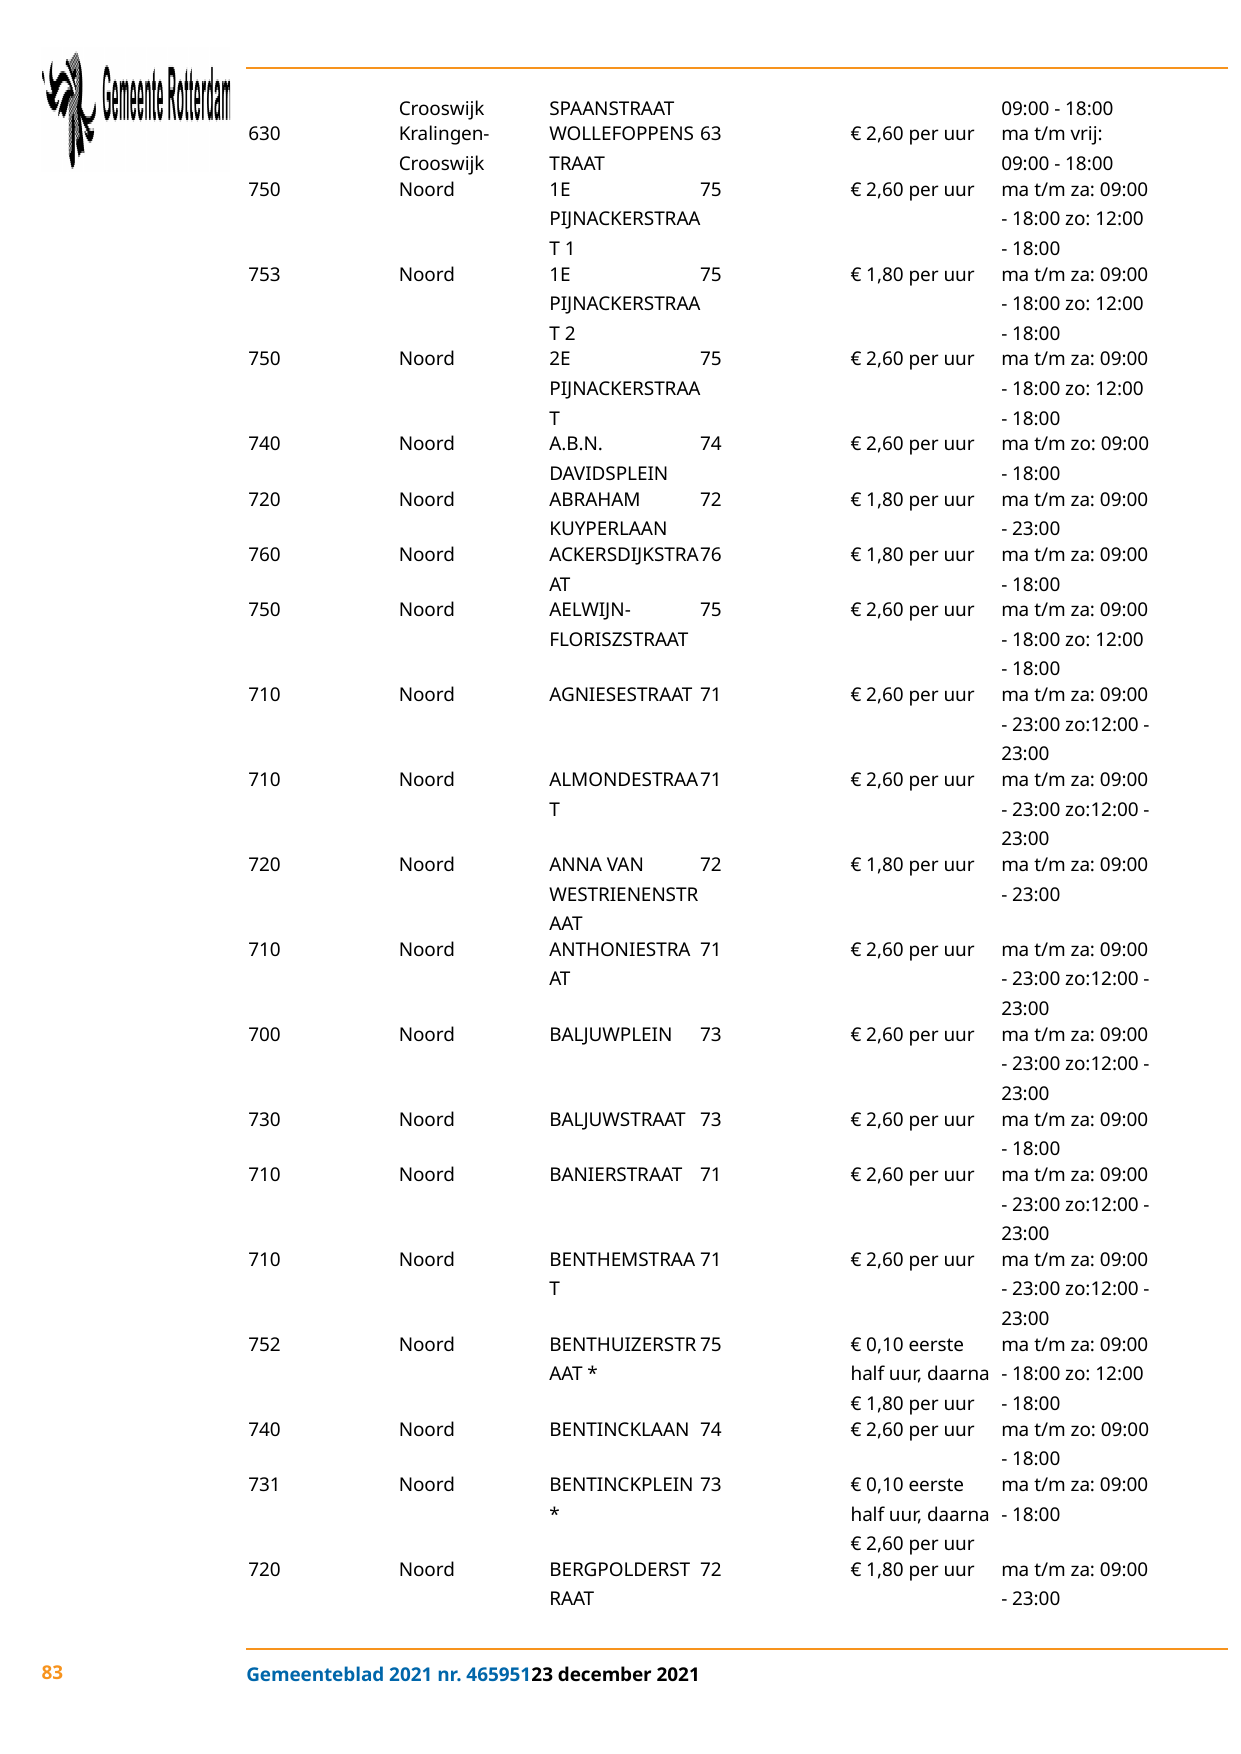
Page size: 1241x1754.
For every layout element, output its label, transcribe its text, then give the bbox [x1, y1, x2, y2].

table_cell BENTINCKLAAN [549, 1416, 700, 1471]
table_cell AELWIJN-FLORISZSTRAAT [549, 596, 700, 681]
table_cell € 2,60 per uur [850, 121, 1001, 176]
table_cell 740 [248, 431, 398, 486]
table_cell € 1,80 per uur [850, 851, 1001, 936]
table_cell AGNIESESTRAAT [549, 681, 700, 766]
table_cell Noord [399, 1416, 549, 1471]
table_cell BALJUWPLEIN [549, 1021, 700, 1106]
table_cell € 2,60 per uur [850, 176, 1001, 261]
table_cell 731 [248, 1471, 398, 1556]
table_cell Noord [399, 1471, 549, 1556]
table_cell Noord [399, 1556, 549, 1611]
table_cell BENTINCKPLEIN * [549, 1471, 700, 1556]
table_cell ANNA VAN WESTRIENENSTRAAT [549, 851, 700, 936]
table_cell 71 [700, 936, 850, 1021]
table_cell ma t/m za: 09:00 - 18:00 [1001, 541, 1152, 596]
table_cell Noord [399, 1106, 549, 1161]
table_cell Noord [399, 1161, 549, 1246]
table_cell 75 [700, 261, 850, 346]
table_cell BENTHUIZERSTRAAT * [549, 1331, 700, 1416]
table_cell ma t/m za: 09:00 - 23:00 zo:12:00 - 23:00 [1001, 766, 1152, 851]
table_cell ma t/m za: 09:00 - 23:00 zo:12:00 - 23:00 [1001, 1161, 1152, 1246]
table_cell ALMONDESTRAAT [549, 766, 700, 851]
table_cell € 1,80 per uur [850, 1556, 1001, 1611]
table_cell € 2,60 per uur [850, 1161, 1001, 1246]
table_cell 71 [700, 766, 850, 851]
table_cell € 2,60 per uur [850, 1106, 1001, 1161]
table_cell ma t/m za: 09:00 - 23:00 zo:12:00 - 23:00 [1001, 936, 1152, 1021]
table_cell 72 [700, 1556, 850, 1611]
table_cell € 1,80 per uur [850, 486, 1001, 541]
table_cell Noord [399, 261, 549, 346]
table_cell 720 [248, 1556, 398, 1611]
table_cell 71 [700, 1246, 850, 1331]
table_cell € 0,10 eerste half uur, daarna € 2,60 per uur [850, 1471, 1001, 1556]
table_cell 63 [700, 121, 850, 176]
table_cell Crooswijk [399, 95, 549, 121]
table_cell 1E PIJNACKERSTRAAT 1 [549, 176, 700, 261]
table_cell 71 [700, 1161, 850, 1246]
table_cell BANIERSTRAAT [549, 1161, 700, 1246]
table_cell ma t/m zo: 09:00 - 18:00 [1001, 431, 1152, 486]
table_cell 75 [700, 346, 850, 431]
table_cell ma t/m vrij: 09:00 - 18:00 [1001, 121, 1152, 176]
table_cell 74 [700, 431, 850, 486]
table_cell Noord [399, 936, 549, 1021]
table_cell 2E PIJNACKERSTRAAT [549, 346, 700, 431]
table_cell Noord [399, 346, 549, 431]
table_cell 75 [700, 596, 850, 681]
table_cell 710 [248, 766, 398, 851]
table_cell ma t/m zo: 09:00 - 18:00 [1001, 1416, 1152, 1471]
table_cell ma t/m za: 09:00 - 18:00 [1001, 1106, 1152, 1161]
table_cell Noord [399, 541, 549, 596]
table_cell ma t/m za: 09:00 - 18:00 [1001, 1471, 1152, 1556]
table_cell ma t/m za: 09:00 - 18:00 zo: 12:00 - 18:00 [1001, 596, 1152, 681]
table_cell ma t/m za: 09:00 - 23:00 zo:12:00 - 23:00 [1001, 681, 1152, 766]
table_cell ma t/m za: 09:00 - 18:00 zo: 12:00 - 18:00 [1001, 261, 1152, 346]
table_cell 750 [248, 346, 398, 431]
table_cell 720 [248, 851, 398, 936]
table_cell 73 [700, 1106, 850, 1161]
table_cell € 2,60 per uur [850, 431, 1001, 486]
table_cell ma t/m za: 09:00 - 18:00 zo: 12:00 - 18:00 [1001, 1331, 1152, 1416]
table_cell € 2,60 per uur [850, 766, 1001, 851]
table_cell 75 [700, 176, 850, 261]
table_cell Noord [399, 596, 549, 681]
table_cell € 2,60 per uur [850, 1021, 1001, 1106]
table_cell 700 [248, 1021, 398, 1106]
picture [41, 47, 231, 172]
table_cell ACKERSDIJKSTRAAT [549, 541, 700, 596]
table_cell € 2,60 per uur [850, 1246, 1001, 1331]
table_cell 73 [700, 1471, 850, 1556]
table_cell [850, 95, 1001, 121]
table_cell € 2,60 per uur [850, 936, 1001, 1021]
table_cell € 1,80 per uur [850, 261, 1001, 346]
table_cell Kralingen-Crooswijk [399, 121, 549, 176]
table_cell 730 [248, 1106, 398, 1161]
table_cell ma t/m za: 09:00 - 23:00 zo:12:00 - 23:00 [1001, 1246, 1152, 1331]
table_cell Noord [399, 1331, 549, 1416]
table_cell ABRAHAM KUYPERLAAN [549, 486, 700, 541]
table_cell Noord [399, 681, 549, 766]
table_cell Noord [399, 851, 549, 936]
table_cell 71 [700, 681, 850, 766]
table_cell € 2,60 per uur [850, 596, 1001, 681]
table_cell Noord [399, 1246, 549, 1331]
table_cell 710 [248, 1246, 398, 1331]
table_cell 750 [248, 176, 398, 261]
table_cell 76 [700, 541, 850, 596]
table_cell € 2,60 per uur [850, 346, 1001, 431]
table_cell 710 [248, 681, 398, 766]
table_cell ma t/m za: 09:00 - 23:00 [1001, 1556, 1152, 1611]
table_cell ANTHONIESTRAAT [549, 936, 700, 1021]
table_cell ma t/m za: 09:00 - 23:00 [1001, 851, 1152, 936]
table_cell 75 [700, 1331, 850, 1416]
table_cell € 0,10 eerste half uur, daarna € 1,80 per uur [850, 1331, 1001, 1416]
table_cell 760 [248, 541, 398, 596]
table_cell BERGPOLDERSTRAAT [549, 1556, 700, 1611]
table_cell 72 [700, 486, 850, 541]
table_cell [248, 95, 398, 121]
table_cell 720 [248, 486, 398, 541]
table_cell 1E PIJNACKERSTRAAT 2 [549, 261, 700, 346]
table_cell € 2,60 per uur [850, 1416, 1001, 1471]
table_cell 74 [700, 1416, 850, 1471]
table_cell Noord [399, 766, 549, 851]
table_cell BALJUWSTRAAT [549, 1106, 700, 1161]
table_cell 710 [248, 936, 398, 1021]
table_cell A.B.N. DAVIDSPLEIN [549, 431, 700, 486]
table_cell ma t/m za: 09:00 - 18:00 zo: 12:00 - 18:00 [1001, 346, 1152, 431]
table_cell SPAANSTRAAT [549, 95, 700, 121]
table_cell € 1,80 per uur [850, 541, 1001, 596]
table_cell 630 [248, 121, 398, 176]
table_cell ma t/m za: 09:00 - 18:00 zo: 12:00 - 18:00 [1001, 176, 1152, 261]
table_cell 09:00 - 18:00 [1001, 95, 1152, 121]
table_cell 753 [248, 261, 398, 346]
table_cell 710 [248, 1161, 398, 1246]
table_cell WOLLEFOPPENSTRAAT [549, 121, 700, 176]
table_cell 750 [248, 596, 398, 681]
table_cell ma t/m za: 09:00 - 23:00 zo:12:00 - 23:00 [1001, 1021, 1152, 1106]
table_cell Noord [399, 431, 549, 486]
table_cell 740 [248, 1416, 398, 1471]
table_cell € 2,60 per uur [850, 681, 1001, 766]
table_cell 752 [248, 1331, 398, 1416]
table_cell 73 [700, 1021, 850, 1106]
table_cell Noord [399, 1021, 549, 1106]
table_cell [700, 95, 850, 121]
table_cell 72 [700, 851, 850, 936]
table_cell ma t/m za: 09:00 - 23:00 [1001, 486, 1152, 541]
table_cell Noord [399, 486, 549, 541]
table_cell Noord [399, 176, 549, 261]
table_cell BENTHEMSTRAAT [549, 1246, 700, 1331]
